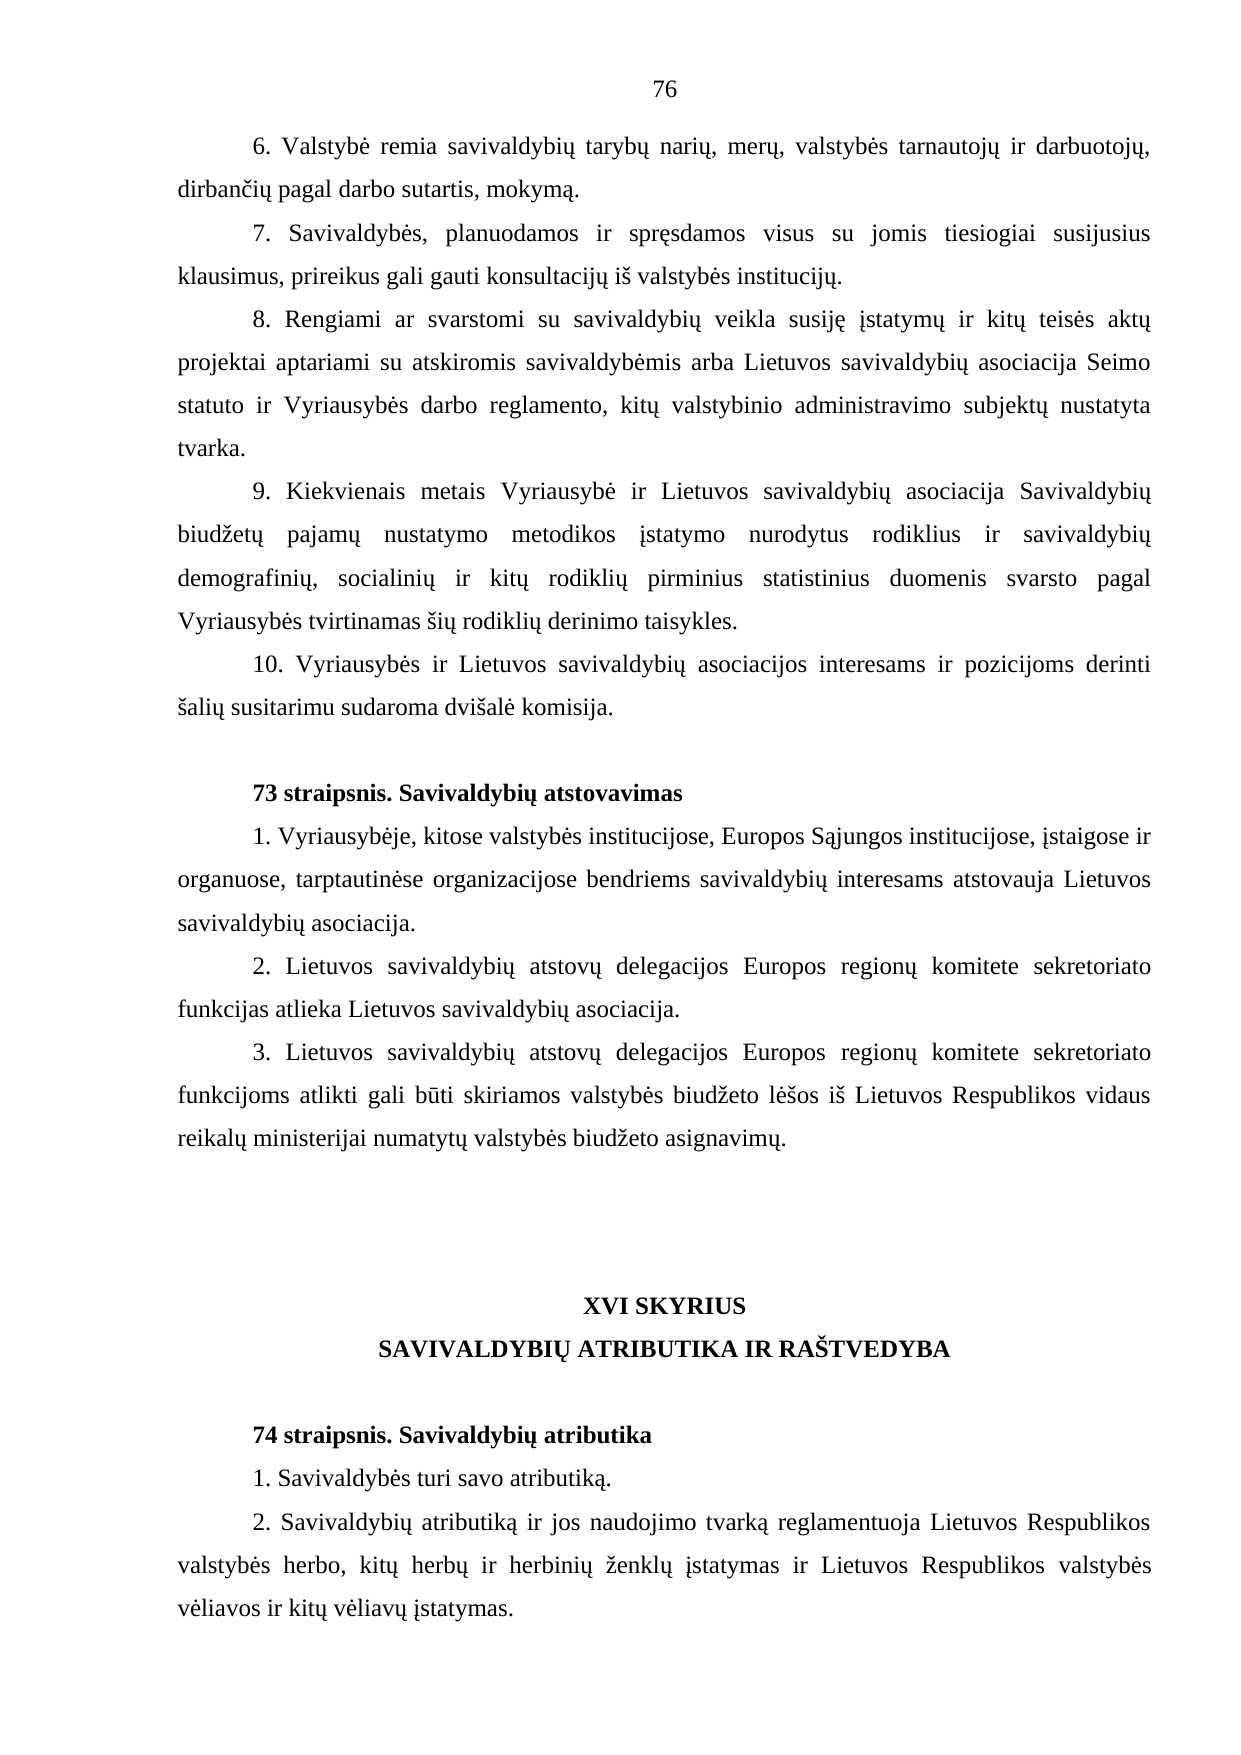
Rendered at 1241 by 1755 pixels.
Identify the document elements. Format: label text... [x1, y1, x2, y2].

text 2. Lietuvos savivaldybių atstovų delegacijos Europos regionų komitete sekretoriato funkcijas atlieka Lietuvos savivaldybių asociacija. [177, 951, 1152, 1023]
text 73 straipsnis. Savivaldybių atstovavimas [177, 778, 1152, 807]
text 6. Valstybė remia savivaldybių tarybų narių, merų, valstybės tarnautojų ir darbuotojų, dirbančių pagal darbo sutartis, mokymą. [177, 131, 1152, 203]
text 7. Savivaldybės, planuodamos ir spręsdamos visus su jomis tiesiogiai susijusius klausimus, prireikus gali gauti konsultacijų iš valstybės institucijų. [177, 218, 1152, 289]
text SAVIVALDYBIŲ ATRIBUTIKA IR RAŠTVEDYBA [177, 1334, 1152, 1363]
text 9. Kiekvienais metais Vyriausybė ir Lietuvos savivaldybių asociacija Savivaldybių biudžetų pajamų nustatymo metodikos įstatymo nurodytus rodiklius ir savivaldybių demografinių, socialinių ir kitų rodiklių pirminius statistinius duomenis svarsto pagal Vyriausybės tvirtinamas šių rodiklių derinimo taisykles. [177, 476, 1152, 634]
text 2. Savivaldybių atributiką ir jos naudojimo tvarką reglamentuoja Lietuvos Respublikos valstybės herbo, kitų herbų ir herbinių ženklų įstatymas ir Lietuvos Respublikos valstybės vėliavos ir kitų vėliavų įstatymas. [177, 1507, 1152, 1622]
text 74 straipsnis. Savivaldybių atributika [177, 1420, 1152, 1449]
text 8. Rengiami ar svarstomi su savivaldybių veikla susiję įstatymų ir kitų teisės aktų projektai aptariami su atskiromis savivaldybėmis arba Lietuvos savivaldybių asociacija Seimo statuto ir Vyriausybės darbo reglamento, kitų valstybinio administravimo subjektų nustatyta tvarka. [177, 304, 1152, 462]
text 3. Lietuvos savivaldybių atstovų delegacijos Europos regionų komitete sekretoriato funkcijoms atlikti gali būti skiriamos valstybės biudžeto lėšos iš Lietuvos Respublikos vidaus reikalų ministerijai numatytų valstybės biudžeto asignavimų. [177, 1037, 1152, 1152]
text 1. Vyriausybėje, kitose valstybės institucijose, Europos Sąjungos institucijose, įstaigose ir organuose, tarptautinėse organizacijose bendriems savivaldybių interesams atstovauja Lietuvos savivaldybių asociacija. [177, 821, 1152, 936]
text 10. Vyriausybės ir Lietuvos savivaldybių asociacijos interesams ir pozicijoms derinti šalių susitarimu sudaroma dvišalė komisija. [177, 649, 1152, 721]
text 1. Savivaldybės turi savo atributiką. [177, 1463, 1152, 1492]
text XVI SKYRIUS [177, 1291, 1152, 1320]
